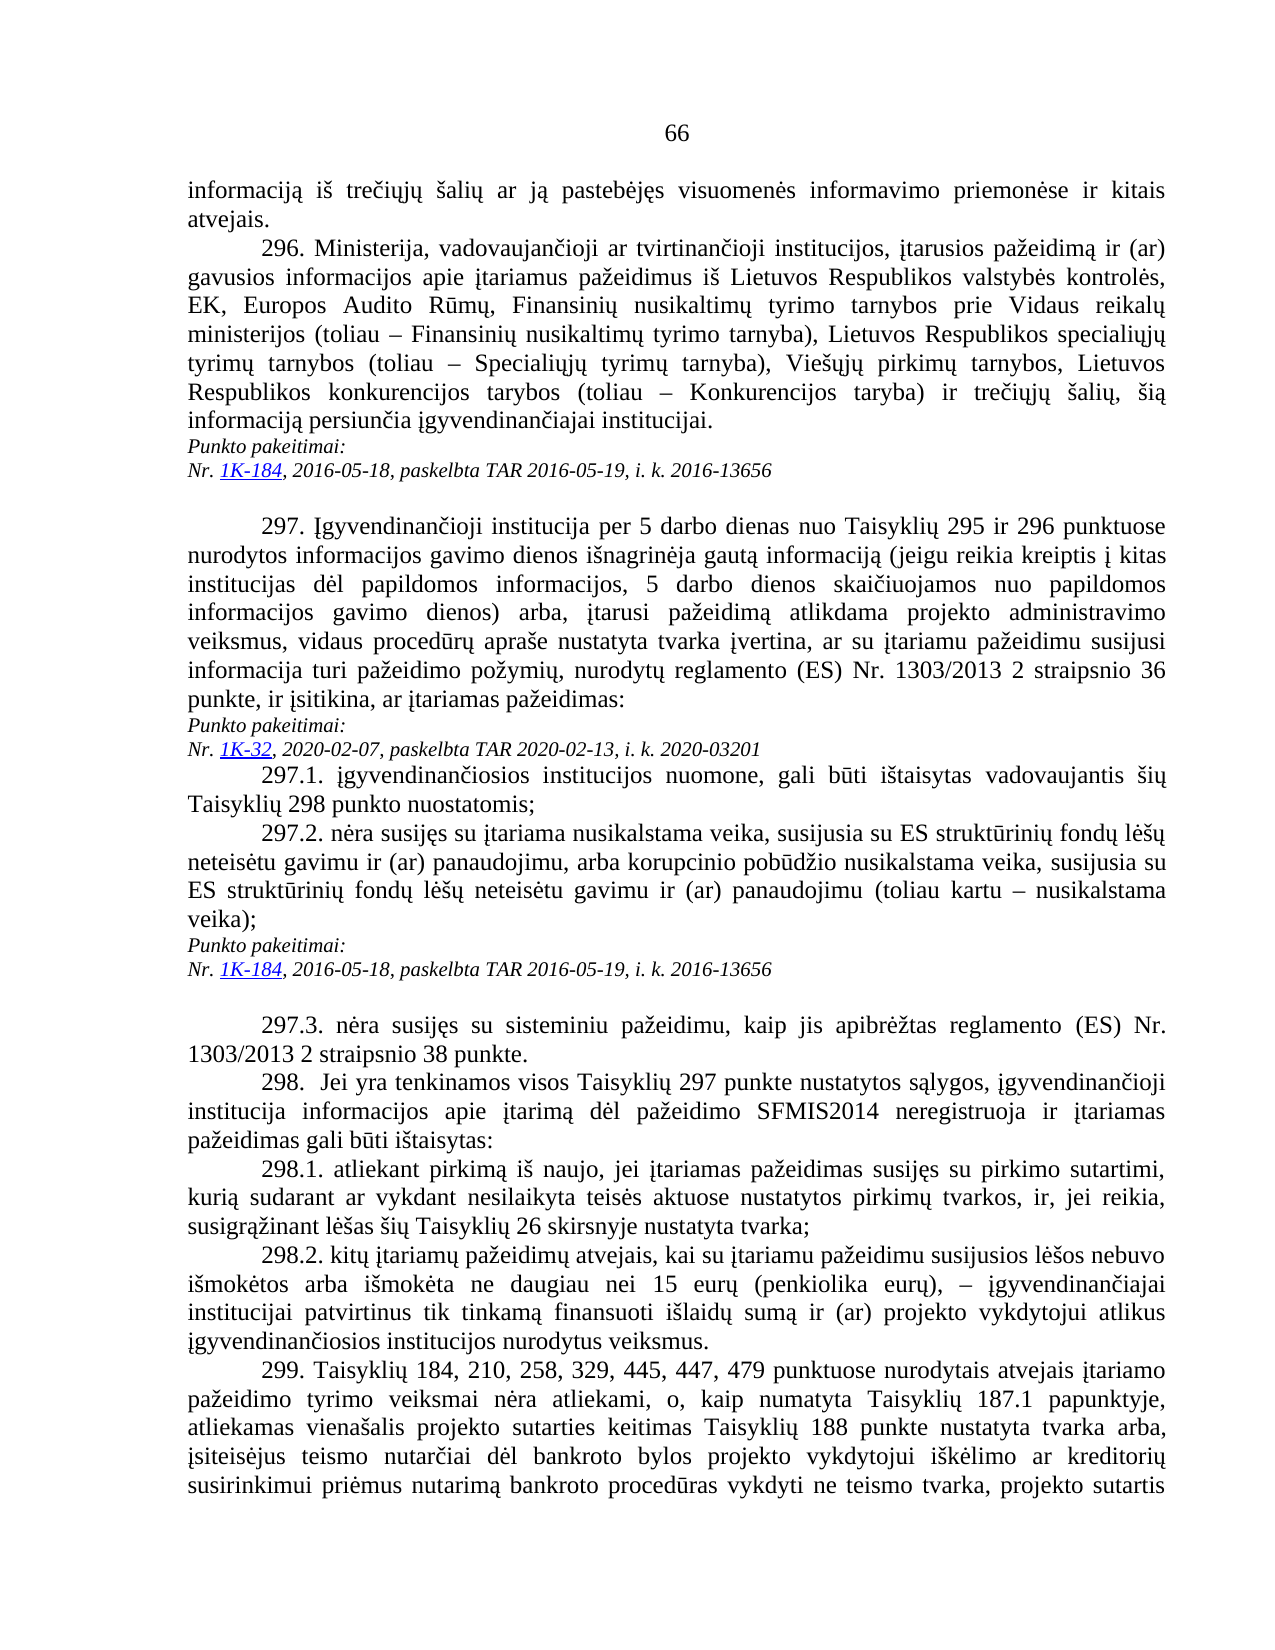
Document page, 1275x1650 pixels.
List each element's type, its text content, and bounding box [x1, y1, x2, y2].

text 297. Įgyvendinančioji institucija per 5 darbo dienas nuo Taisyklių 295 ir 296 punktuose nurodytos informacijos gavimo dienos išnagrinėja gautą informaciją (jeigu reikia kreiptis į kitas institucijas dėl papildomos informacijos, 5 darbo dienos skaičiuojamos nuo papildomos informacijos gavimo dienos) arba, įtarusi pažeidimą atlikdama projekto administravimo veiksmus, vidaus procedūrų apraše nustatyta tvarka įvertina, ar su įtariamu pažeidimu susijusi informacija turi pažeidimo požymių, nurodytų reglamento (ES) Nr. 1303/2013 2 straipsnio 36 punkte, ir įsitikina, ar įtariamas pažeidimas: [187, 511, 1167, 712]
text Punkto pakeitimai: [187, 933, 1167, 957]
text informaciją iš trečiųjų šalių ar ją pastebėjęs visuomenės informavimo priemonėse ir kitais atvejais. [187, 176, 1167, 233]
text Nr. 1K-184, 2016-05-18, paskelbta TAR 2016-05-19, i. k. 2016-13656 [187, 458, 1167, 482]
text 296. Ministerija, vadovaujančioji ar tvirtinančioji institucijos, įtarusios pažeidimą ir (ar) gavusios informacijos apie įtariamus pažeidimus iš Lietuvos Respublikos valstybės kontrolės, EK, Europos Audito Rūmų, Finansinių nusikaltimų tyrimo tarnybos prie Vidaus reikalų ministerijos (toliau – Finansinių nusikaltimų tyrimo tarnyba), Lietuvos Respublikos specialiųjų tyrimų tarnybos (toliau – Specialiųjų tyrimų tarnyba), Viešųjų pirkimų tarnybos, Lietuvos Respublikos konkurencijos tarybos (toliau – Konkurencijos taryba) ir trečiųjų šalių, šią informaciją persiunčia įgyvendinančiajai institucijai. [187, 233, 1167, 434]
text 299. Taisyklių 184, 210, 258, 329, 445, 447, 479 punktuose nurodytais atvejais įtariamo pažeidimo tyrimo veiksmai nėra atliekami, o, kaip numatyta Taisyklių 187.1 papunktyje, atliekamas vienašalis projekto sutarties keitimas Taisyklių 188 punkte nustatyta tvarka arba, įsiteisėjus teismo nutarčiai dėl bankroto bylos projekto vykdytojui iškėlimo ar kreditorių susirinkimui priėmus nutarimą bankroto procedūras vykdyti ne teismo tvarka, projekto sutartis [187, 1355, 1167, 1499]
text 297.1. įgyvendinančiosios institucijos nuomone, gali būti ištaisytas vadovaujantis šių Taisyklių 298 punkto nuostatomis; [187, 761, 1167, 818]
text Nr. 1K-184, 2016-05-18, paskelbta TAR 2016-05-19, i. k. 2016-13656 [187, 957, 1167, 981]
text Punkto pakeitimai: [187, 712, 1167, 737]
text 298.1. atliekant pirkimą iš naujo, jei įtariamas pažeidimas susijęs su pirkimo sutartimi, kurią sudarant ar vykdant nesilaikyta teisės aktuose nustatytos pirkimų tvarkos, ir, jei reikia, susigrąžinant lėšas šių Taisyklių 26 skirsnyje nustatyta tvarka; [187, 1154, 1167, 1240]
text Nr. 1K-32, 2020-02-07, paskelbta TAR 2020-02-13, i. k. 2020-03201 [187, 737, 1167, 761]
text Punkto pakeitimai: [187, 434, 1167, 458]
text 298. Jei yra tenkinamos visos Taisyklių 297 punkte nustatytos sąlygos, įgyvendinančioji institucija informacijos apie įtarimą dėl pažeidimo SFMIS2014 neregistruoja ir įtariamas pažeidimas gali būti ištaisytas: [187, 1067, 1167, 1154]
text 298.2. kitų įtariamų pažeidimų atvejais, kai su įtariamu pažeidimu susijusios lėšos nebuvo išmokėtos arba išmokėta ne daugiau nei 15 eurų (penkiolika eurų), – įgyvendinančiajai institucijai patvirtinus tik tinkamą finansuoti išlaidų sumą ir (ar) projekto vykdytojui atlikus įgyvendinančiosios institucijos nurodytus veiksmus. [187, 1240, 1167, 1355]
text 297.3. nėra susijęs su sisteminiu pažeidimu, kaip jis apibrėžtas reglamento (ES) Nr. 1303/2013 2 straipsnio 38 punkte. [187, 1010, 1167, 1067]
text 297.2. nėra susijęs su įtariama nusikalstama veika, susijusia su ES struktūrinių fondų lėšų neteisėtu gavimu ir (ar) panaudojimu, arba korupcinio pobūdžio nusikalstama veika, susijusia su ES struktūrinių fondų lėšų neteisėtu gavimu ir (ar) panaudojimu (toliau kartu – nusikalstama veika); [187, 818, 1167, 933]
